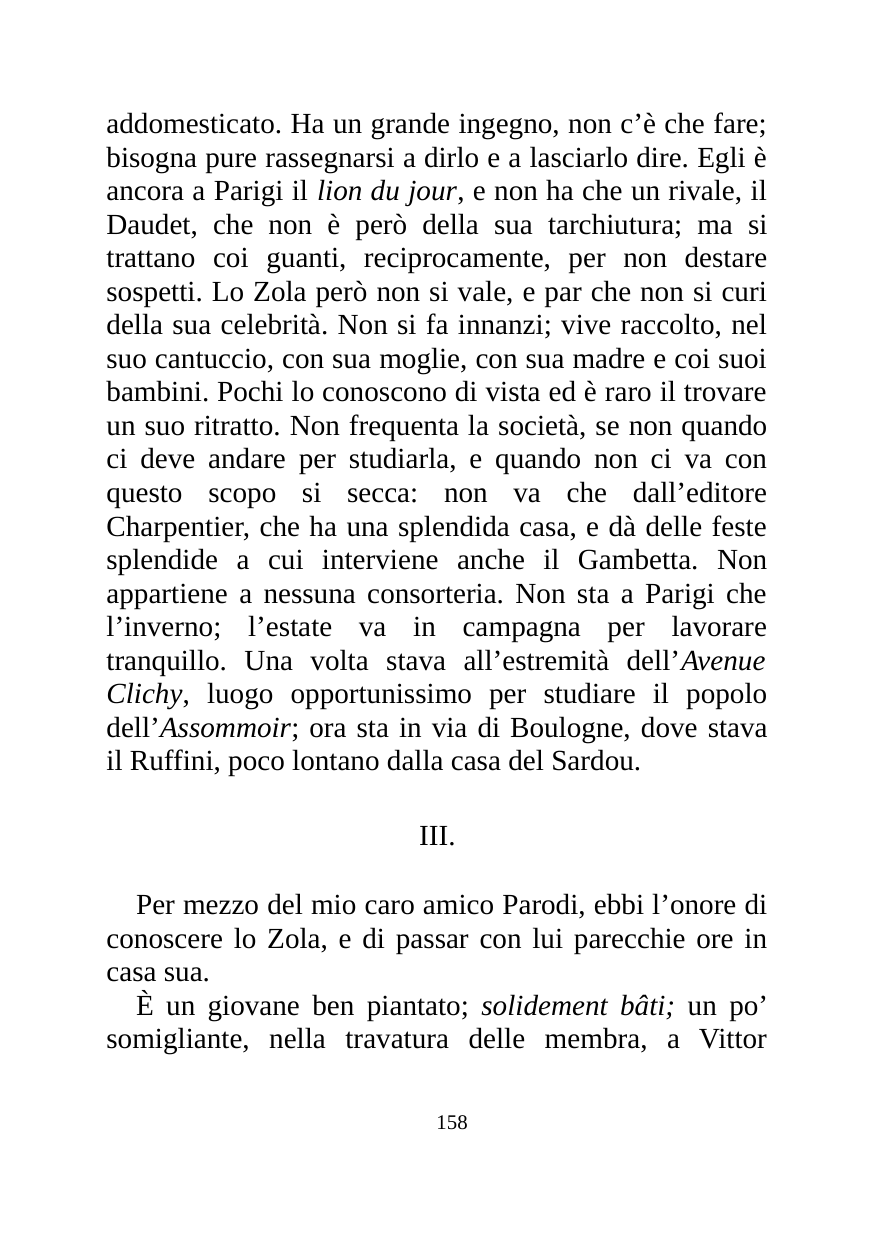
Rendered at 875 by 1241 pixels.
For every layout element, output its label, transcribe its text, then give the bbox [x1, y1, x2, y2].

text Per mezzo del mio caro amico Parodi, ebbi l’onore di conoscere lo Zola, e di passar con lui parecchie ore in casa sua. [106, 887, 768, 988]
text È un giovane ben piantato; solidement bâti; un po’ somigliante, nella travatura delle membra, a Vittor [106, 988, 768, 1055]
text addomesticato. Ha un grande ingegno, non c’è che fare; bisogna pure rassegnarsi a dirlo e a lasciarlo dire. Egli è ancora a Parigi il lion du jour, e non ha che un rivale, il Daudet, che non è però della sua tarchiutura; ma si trattano coi guanti, reciprocamente, per non destare sospetti. Lo Zola però non si vale, e par che non si curi della sua celebrità. Non si fa innanzi; vive raccolto, nel suo cantuccio, con sua moglie, con sua madre e coi suoi bambini. Pochi lo conoscono di vista ed è raro il trovare un suo ritratto. Non frequenta la società, se non quando ci deve andare per studiarla, e quando non ci va con questo scopo si secca: non va che dall’editore Charpentier, che ha una splendida casa, e dà delle feste splendide a cui interviene anche il Gambetta. Non appartiene a nessuna consorteria. Non sta a Parigi che l’inverno; l’estate va in campagna per lavorare tranquillo. Una volta stava all’estremità dell’Avenue Clichy, luogo opportunissimo per studiare il popolo dell’Assommoir; ora sta in via di Boulogne, dove stava il Ruffini, poco lontano dalla casa del Sardou. [106, 106, 768, 777]
subtitle III. [106, 818, 768, 852]
